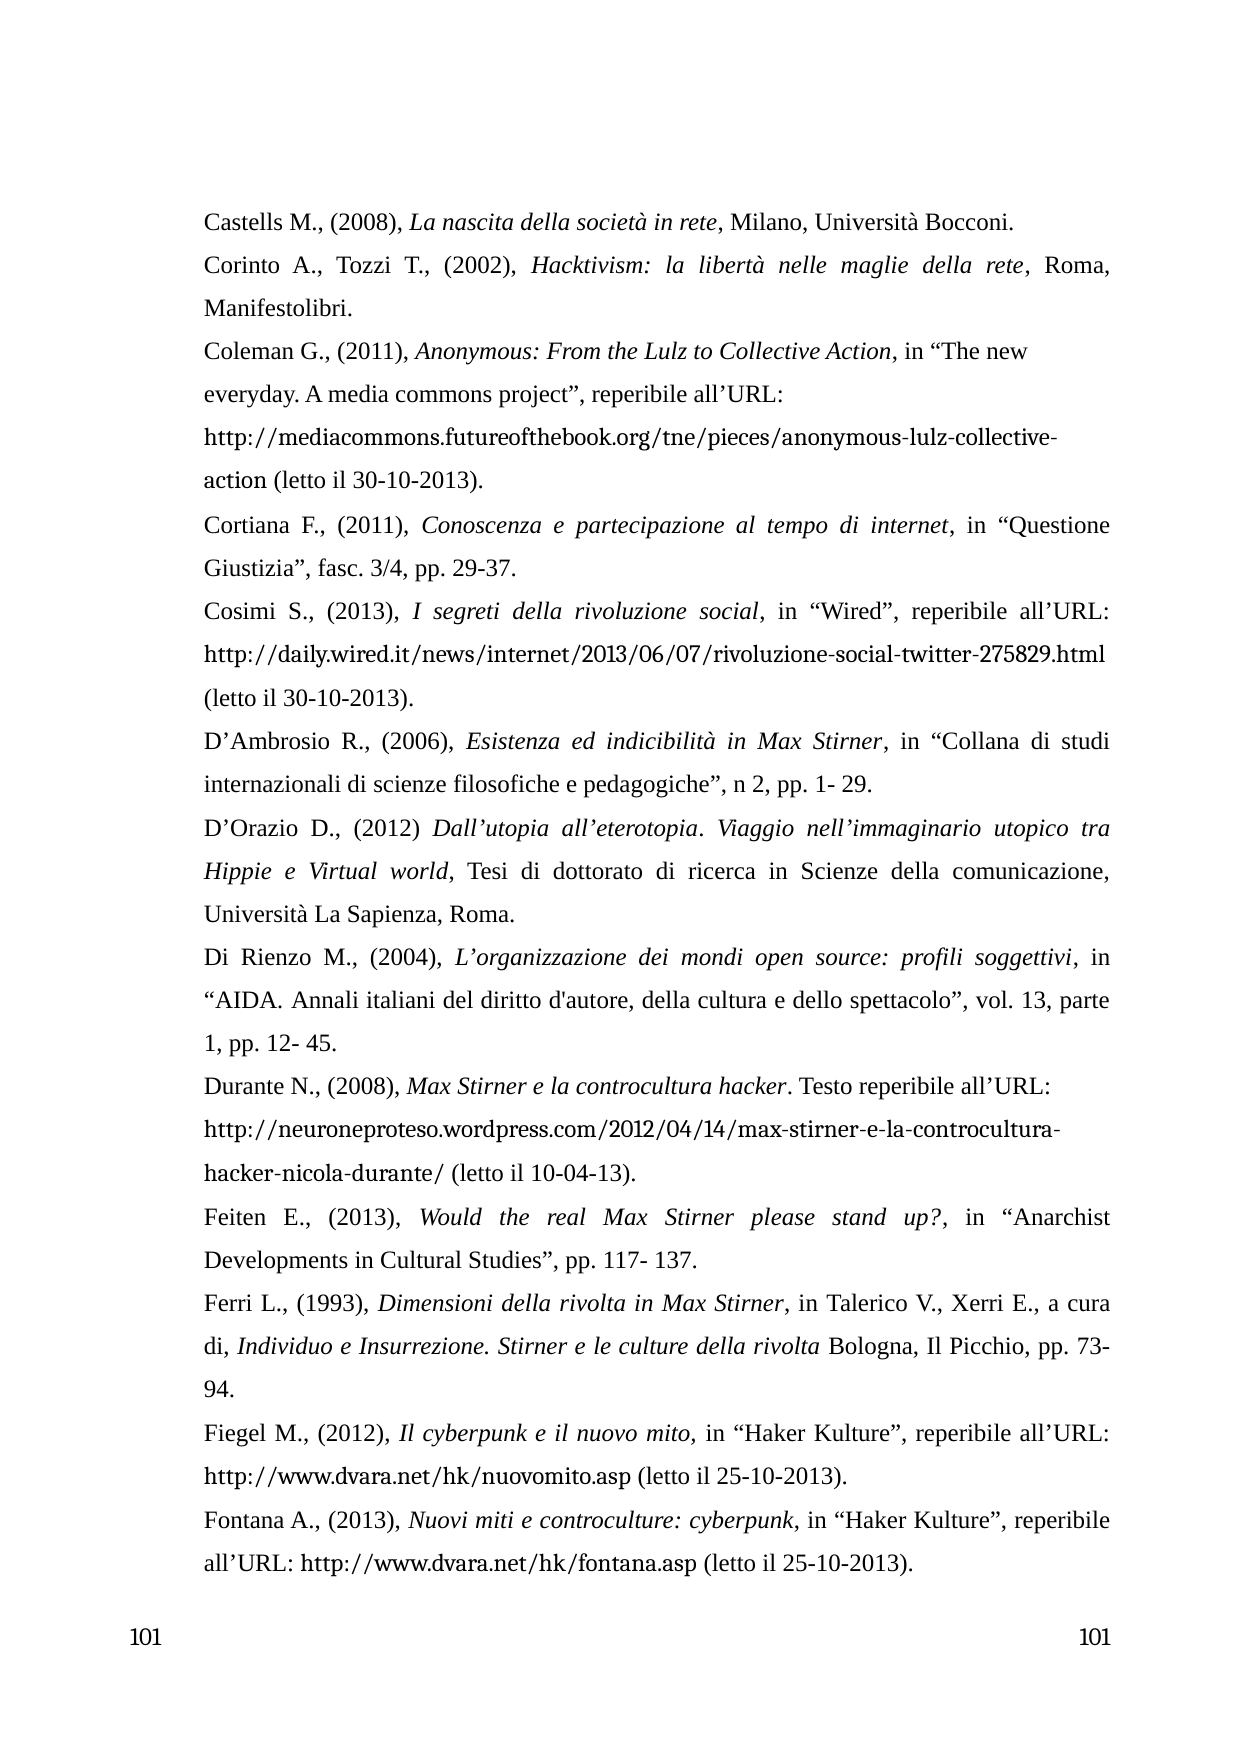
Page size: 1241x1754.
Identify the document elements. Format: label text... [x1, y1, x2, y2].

text Di Rienzo M., (2004), L’organizzazione dei mondi open source: profili soggettivi, in “AIDA. Annali italiani del diritto d'autore, della cultura e dello spettacolo”, vol. 13, parte 1, pp. 12- 45. [204, 942, 1110, 1057]
text Corinto A., Tozzi T., (2002), Hacktivism: la libertà nelle maglie della rete, Roma, Manifestolibri. [204, 250, 1110, 322]
text Durante N., (2008), Max Stirner e la controcultura hacker. Testo reperibile all’URL: [204, 1071, 1110, 1100]
text Castells M., (2008), La nascita della società in rete, Milano, Università Bocconi. [204, 207, 1110, 236]
text Feiten E., (2013), Would the real Max Stirner please stand up?, in “Anarchist Developments in Cultural Studies”, pp. 117- 137. [204, 1202, 1110, 1274]
text Coleman G., (2011), Anonymous: From the Lulz to Collective Action, in “The new everyday. A media commons project”, reperibile all’URL: http://mediacommons.futureofthebook.org/tne/pieces/anonymous-lulz-collective-action (letto il 30-10-2013). [204, 336, 1110, 495]
text Cortiana F., (2011), Conoscenza e partecipazione al tempo di internet, in “Questione Giustizia”, fasc. 3/4, pp. 29-37. [204, 510, 1110, 582]
text Fontana A., (2013), Nuovi miti e controculture: cyberpunk, in “Haker Kulture”, reperibile all’URL: http://www.dvara.net/hk/fontana.asp (letto il 25-10-2013). [204, 1505, 1110, 1578]
text Ferri L., (1993), Dimensioni della rivolta in Max Stirner, in Talerico V., Xerri E., a cura di, Individuo e Insurrezione. Stirner e le culture della rivolta Bologna, Il Picchio, pp. 73-94. [204, 1288, 1110, 1403]
text Fiegel M., (2012), Il cyberpunk e il nuovo mito, in “Haker Kulture”, reperibile all’URL: http://www.dvara.net/hk/nuovomito.asp (letto il 25-10-2013). [204, 1418, 1110, 1490]
text D’Orazio D., (2012) Dall’utopia all’eterotopia. Viaggio nell’immaginario utopico tra Hippie e Virtual world, Tesi di dottorato di ricerca in Scienze della comunicazione, Università La Sapienza, Roma. [204, 813, 1110, 928]
text D’Ambrosio R., (2006), Esistenza ed indicibilità in Max Stirner, in “Collana di studi internazionali di scienze filosofiche e pedagogiche”, n 2, pp. 1- 29. [204, 726, 1110, 798]
text http://neuroneproteso.wordpress.com/2012/04/14/max-stirner-e-la-controcultura-hacker-nicola-durante/ (letto il 10-04-13). [204, 1114, 1110, 1187]
text Cosimi S., (2013), I segreti della rivoluzione social, in “Wired”, reperibile all’URL: http://daily.wired.it/news/internet/2013/06/07/rivoluzione-social-twitter-275829.html (letto il 30-10-2013). [204, 596, 1110, 712]
